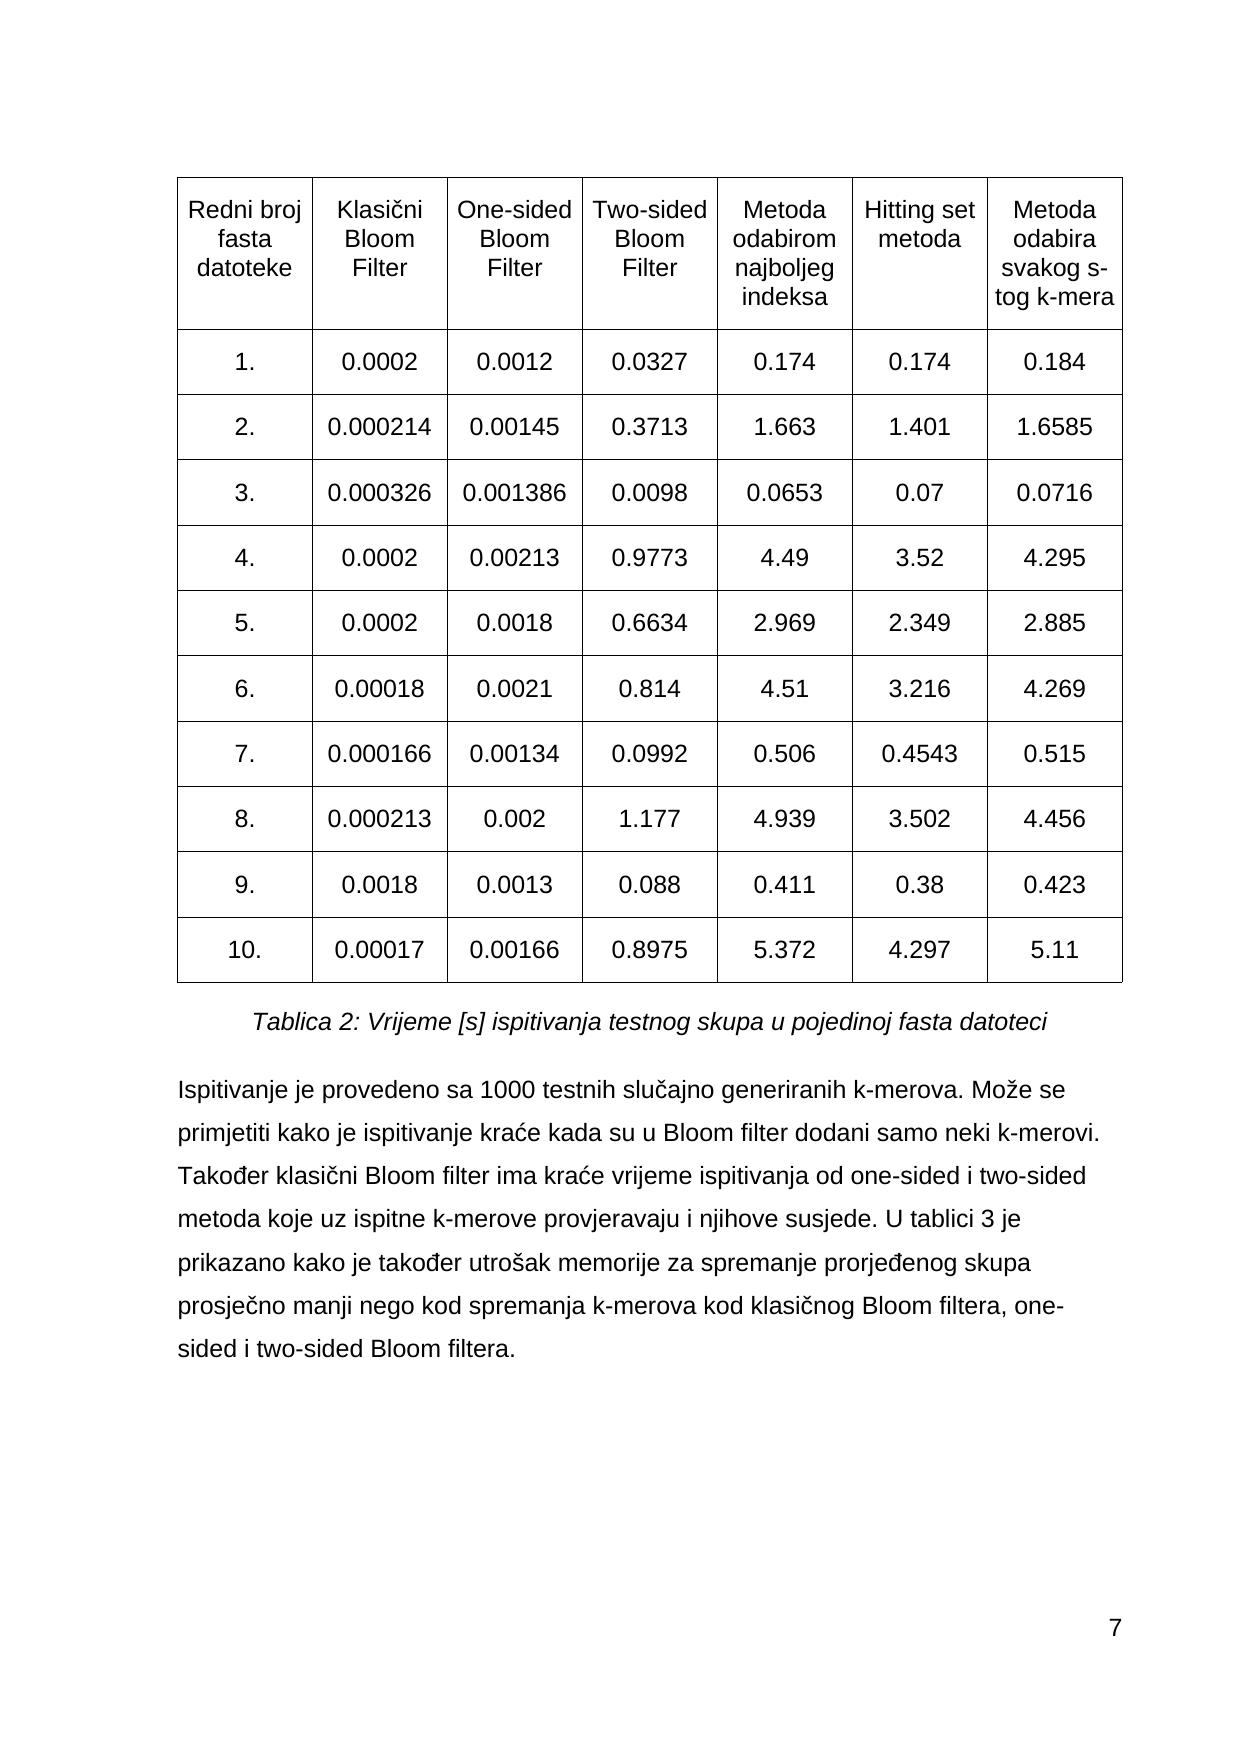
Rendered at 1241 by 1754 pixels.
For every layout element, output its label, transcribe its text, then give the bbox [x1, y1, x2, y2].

table_header Hitting set metoda [853, 178, 987, 329]
table_cell 2.885 [988, 591, 1122, 655]
table_cell 0.0098 [583, 460, 717, 525]
table_cell 0.0018 [313, 852, 447, 917]
table_cell 0.001386 [448, 460, 582, 525]
table_cell 0.0013 [448, 852, 582, 917]
table_cell 0.38 [853, 852, 987, 917]
table_cell 0.00213 [448, 526, 582, 590]
table_cell 0.07 [853, 460, 987, 525]
table_cell 1.177 [583, 787, 717, 851]
table_cell 7. [178, 722, 312, 786]
table_cell 0.000213 [313, 787, 447, 851]
table_cell 9. [178, 852, 312, 917]
table_cell 0.174 [853, 330, 987, 394]
table_cell 4.269 [988, 656, 1122, 721]
table_cell 0.0021 [448, 656, 582, 721]
table_cell 0.000214 [313, 395, 447, 459]
table_cell 0.8975 [583, 918, 717, 982]
table_cell 0.0012 [448, 330, 582, 394]
table_cell 0.000326 [313, 460, 447, 525]
table_cell 3.216 [853, 656, 987, 721]
table_cell 5.372 [718, 918, 852, 982]
table_cell 2.349 [853, 591, 987, 655]
table_header One-sided Bloom Filter [448, 178, 582, 329]
table_cell 4.456 [988, 787, 1122, 851]
table_cell 0.423 [988, 852, 1122, 917]
table_header Metoda odabira svakog s-tog k-mera [988, 178, 1122, 329]
table_header Redni broj fasta datoteke [178, 178, 312, 329]
table_cell 0.9773 [583, 526, 717, 590]
table_cell 4.49 [718, 526, 852, 590]
table_cell 4. [178, 526, 312, 590]
table_cell 5. [178, 591, 312, 655]
table_header Metoda odabirom najboljeg indeksa [718, 178, 852, 329]
table_cell 4.295 [988, 526, 1122, 590]
table_cell 0.000166 [313, 722, 447, 786]
table_cell 0.00018 [313, 656, 447, 721]
table_cell 0.0992 [583, 722, 717, 786]
table_cell 1.6585 [988, 395, 1122, 459]
table_cell 8. [178, 787, 312, 851]
table_header Klasični Bloom Filter [313, 178, 447, 329]
table_cell 5.11 [988, 918, 1122, 982]
table_cell 4.297 [853, 918, 987, 982]
table_cell 0.002 [448, 787, 582, 851]
table_cell 0.00134 [448, 722, 582, 786]
table_cell 3. [178, 460, 312, 525]
table_cell 0.506 [718, 722, 852, 786]
table_cell 10. [178, 918, 312, 982]
table_cell 0.0002 [313, 330, 447, 394]
table_cell 0.00145 [448, 395, 582, 459]
table_cell 3.502 [853, 787, 987, 851]
table_cell 3.52 [853, 526, 987, 590]
table_cell 0.411 [718, 852, 852, 917]
table_cell 0.0018 [448, 591, 582, 655]
table_cell 0.0716 [988, 460, 1122, 525]
table_cell 0.00017 [313, 918, 447, 982]
table_cell 0.6634 [583, 591, 717, 655]
text Ispitivanje je provedeno sa 1000 testnih slučajno generiranih k-merova. Može se primjetiti kako je ispitivanje kraće kada su u Bloom filter dodani samo neki k-merovi. Također klasični Bloom filter ima kraće vrijeme ispitivanja od one-sided i two-sided metoda koje uz ispitne k-merove provjeravaju i njihove susjede. U tablici 3 je prikazano kako je također utrošak memorije za spremanje prorjeđenog skupa prosječno manji nego kod spremanja k-merova kod klasičnog Bloom filtera, one-sided i two-sided Bloom filtera. [177, 1075, 1122, 1363]
table_cell 6. [178, 656, 312, 721]
text Tablica 2: Vrijeme [s] ispitivanja testnog skupa u pojedinoj fasta datoteci [177, 1007, 1122, 1036]
table_cell 1. [178, 330, 312, 394]
table_cell 2.969 [718, 591, 852, 655]
table_cell 0.814 [583, 656, 717, 721]
table_cell 4.51 [718, 656, 852, 721]
table_cell 1.401 [853, 395, 987, 459]
table_cell 0.0002 [313, 591, 447, 655]
table_cell 0.515 [988, 722, 1122, 786]
table_cell 0.174 [718, 330, 852, 394]
table_cell 0.0327 [583, 330, 717, 394]
table_header Two-sided Bloom Filter [583, 178, 717, 329]
table_cell 0.4543 [853, 722, 987, 786]
table_cell 2. [178, 395, 312, 459]
table_cell 0.088 [583, 852, 717, 917]
table_cell 0.3713 [583, 395, 717, 459]
table_cell 0.0653 [718, 460, 852, 525]
table_cell 0.00166 [448, 918, 582, 982]
table_cell 0.0002 [313, 526, 447, 590]
table_cell 4.939 [718, 787, 852, 851]
table_cell 0.184 [988, 330, 1122, 394]
table_cell 1.663 [718, 395, 852, 459]
